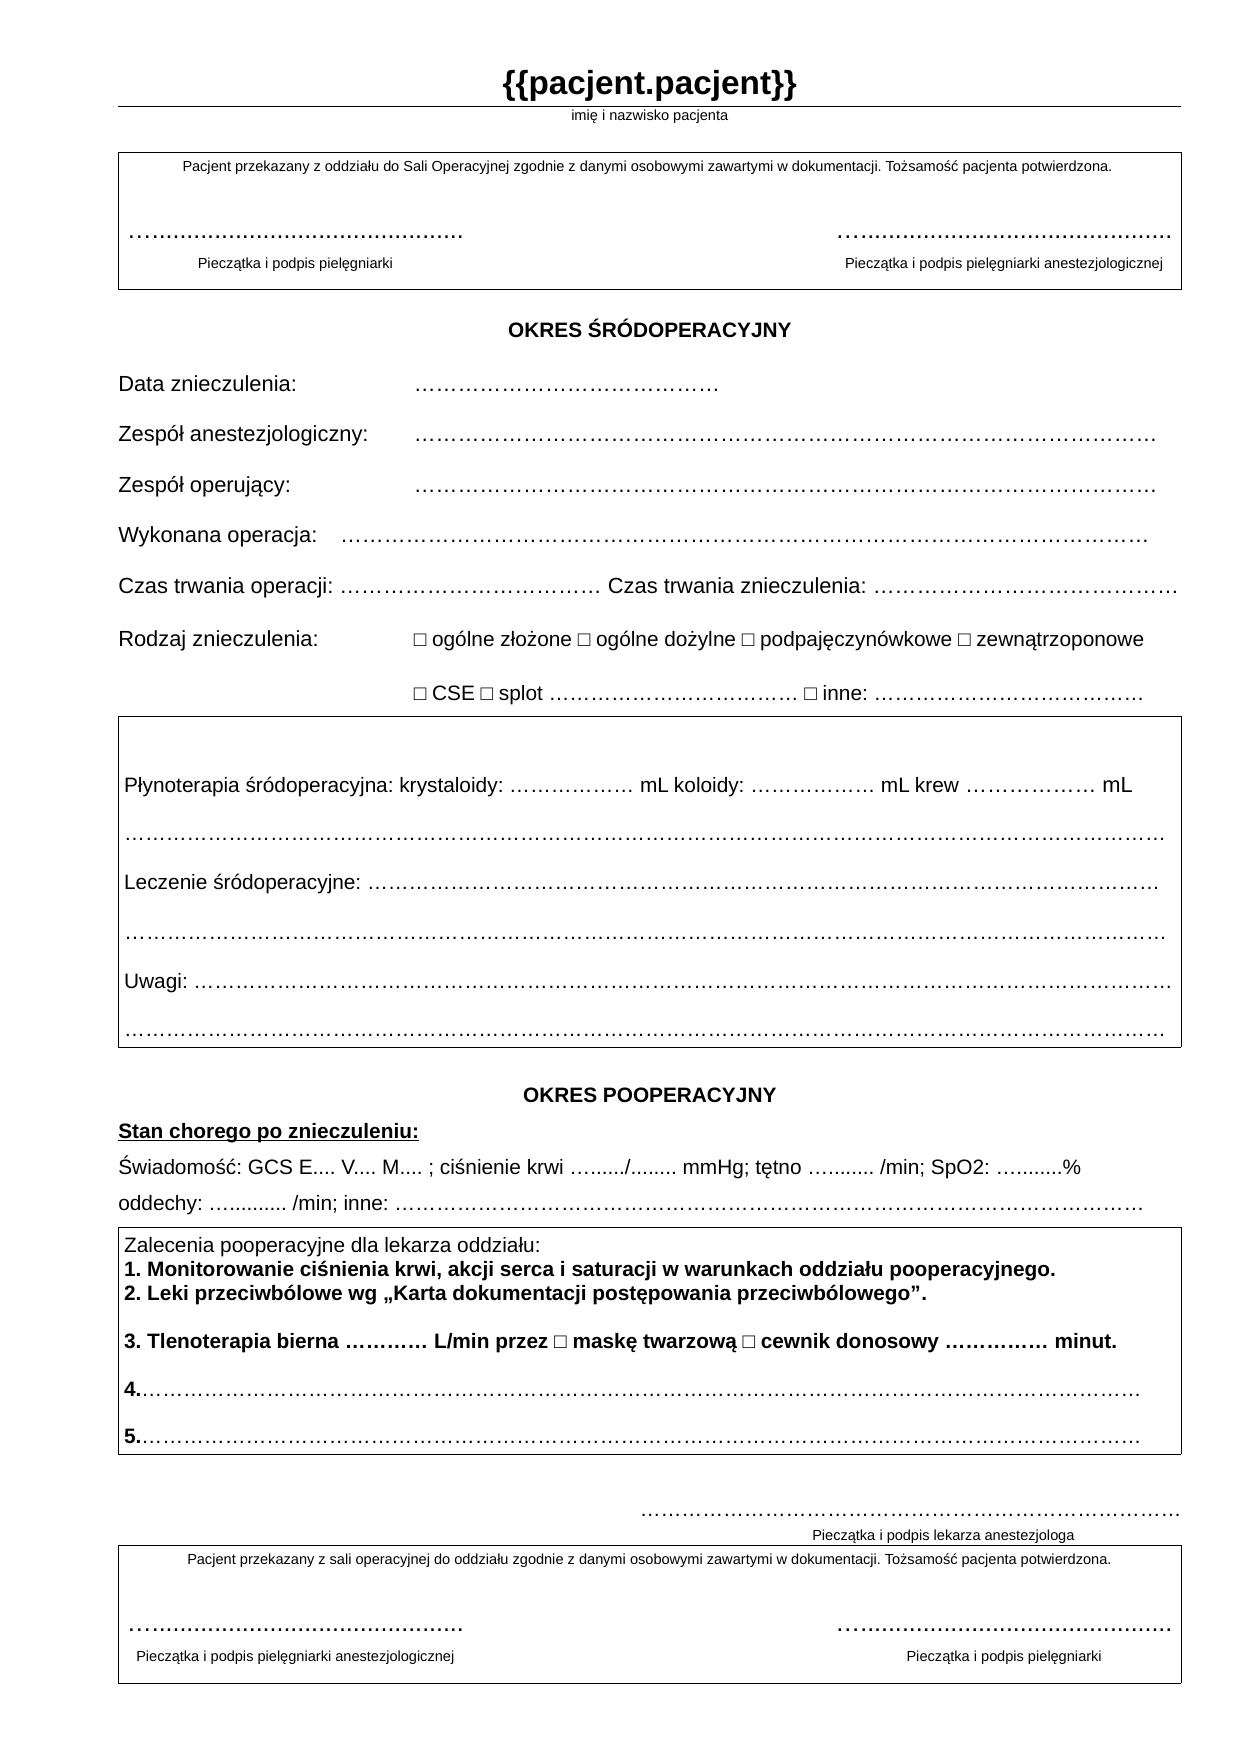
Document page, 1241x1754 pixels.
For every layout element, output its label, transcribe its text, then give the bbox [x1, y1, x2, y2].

table_cell [473, 249, 827, 289]
text Zespół anestezjologiczny: ………………………………………………………………………………………… [118, 421, 1181, 447]
table_cell Pieczątka i podpis pielęgniarki anestezjologicznej [827, 249, 1181, 289]
table_header Płynoterapia śródoperacyjna: krystaloidy: ……………… mL koloidy: ……………… mL krew ……………… mL …………………………………………………………………………………………………………………………………… Leczenie śródoperacyjne: …………………………………………………………………………………………………… …………………………………………………………………………………………………………………………………… Uwagi: …………………………………………………………………………………………………………………………… …………………………………………………………………………………………………………………………………… [119, 717, 1181, 1047]
text …………………………………………………………………… [118, 1497, 1181, 1521]
table_cell [473, 1574, 827, 1642]
table_cell [473, 180, 827, 249]
table_cell Pieczątka i podpis pielęgniarki anestezjologicznej [119, 1643, 472, 1683]
text Zespół operujący: ………………………………………………………………………………………… [118, 472, 1181, 497]
text imię i nazwisko pacjenta [118, 107, 1181, 123]
text Czas trwania operacji: ……………………………… Czas trwania znieczulenia: …………………………………… [118, 573, 1181, 598]
text Stan chorego po znieczuleniu: [118, 1119, 1181, 1143]
text □ CSE □ splot ……………………………… □ inne: ………………………………… [118, 681, 1181, 704]
text Data znieczulenia: …………………………………… [118, 371, 1181, 396]
table_cell …............................................. [827, 180, 1181, 249]
text Świadomość: GCS E.... V.... M.... ; ciśnienie krwi …....../........ mmHg; tętno …........ /min; SpO2: …........% [118, 1155, 1181, 1179]
text OKRES ŚRÓDOPERACYJNY [118, 318, 1181, 342]
table_cell Pieczątka i podpis pielęgniarki [827, 1643, 1181, 1683]
text Rodzaj znieczulenia: □ ogólne złożone □ ogólne dożylne □ podpajęczynówkowe □ zewnątrzoponowe [118, 623, 1181, 652]
table_cell …............................................. [827, 1574, 1181, 1642]
text {{pacjent.pacjent}} [118, 59, 1181, 106]
text Wykonana operacja: ………………………………………………………………………………………………… [118, 522, 1181, 547]
table_header Pacjent przekazany z sali operacyjnej do oddziału zgodnie z danymi osobowymi zawartymi w dokumentacji. Tożsamość pacjenta potwierdzona. [119, 1546, 1181, 1573]
table_cell Pieczątka i podpis pielęgniarki [119, 249, 472, 289]
text Pieczątka i podpis lekarza anestezjologa [118, 1521, 1181, 1545]
text OKRES POOPERACYJNY [118, 1083, 1181, 1107]
table_header Pacjent przekazany z oddziału do Sali Operacyjnej zgodnie z danymi osobowymi zawartymi w dokumentacji. Tożsamość pacjenta potwierdzona. [119, 153, 1181, 180]
table_cell [473, 1643, 827, 1683]
table_header Zalecenia pooperacyjne dla lekarza oddziału: 1. Monitorowanie ciśnienia krwi, akcji serca i saturacji w warunkach oddziału pooperacyjnego. 2. Leki przeciwbólowe wg „Karta dokumentacji postępowania przeciwbólowego”. 3. Tlenoterapia bierna ………… L/min przez □ maskę twarzową □ cewnik donosowy …………… minut. 4.……………………………………………………………………………………………………………………………… 5.……………………………………………………………………………………………………………………………… [119, 1228, 1181, 1454]
text oddechy: ….......... /min; inne: ……………………………………………………………………………………………… [118, 1191, 1181, 1215]
table_cell …............................................. [119, 1574, 472, 1642]
table_cell …............................................. [119, 180, 472, 249]
